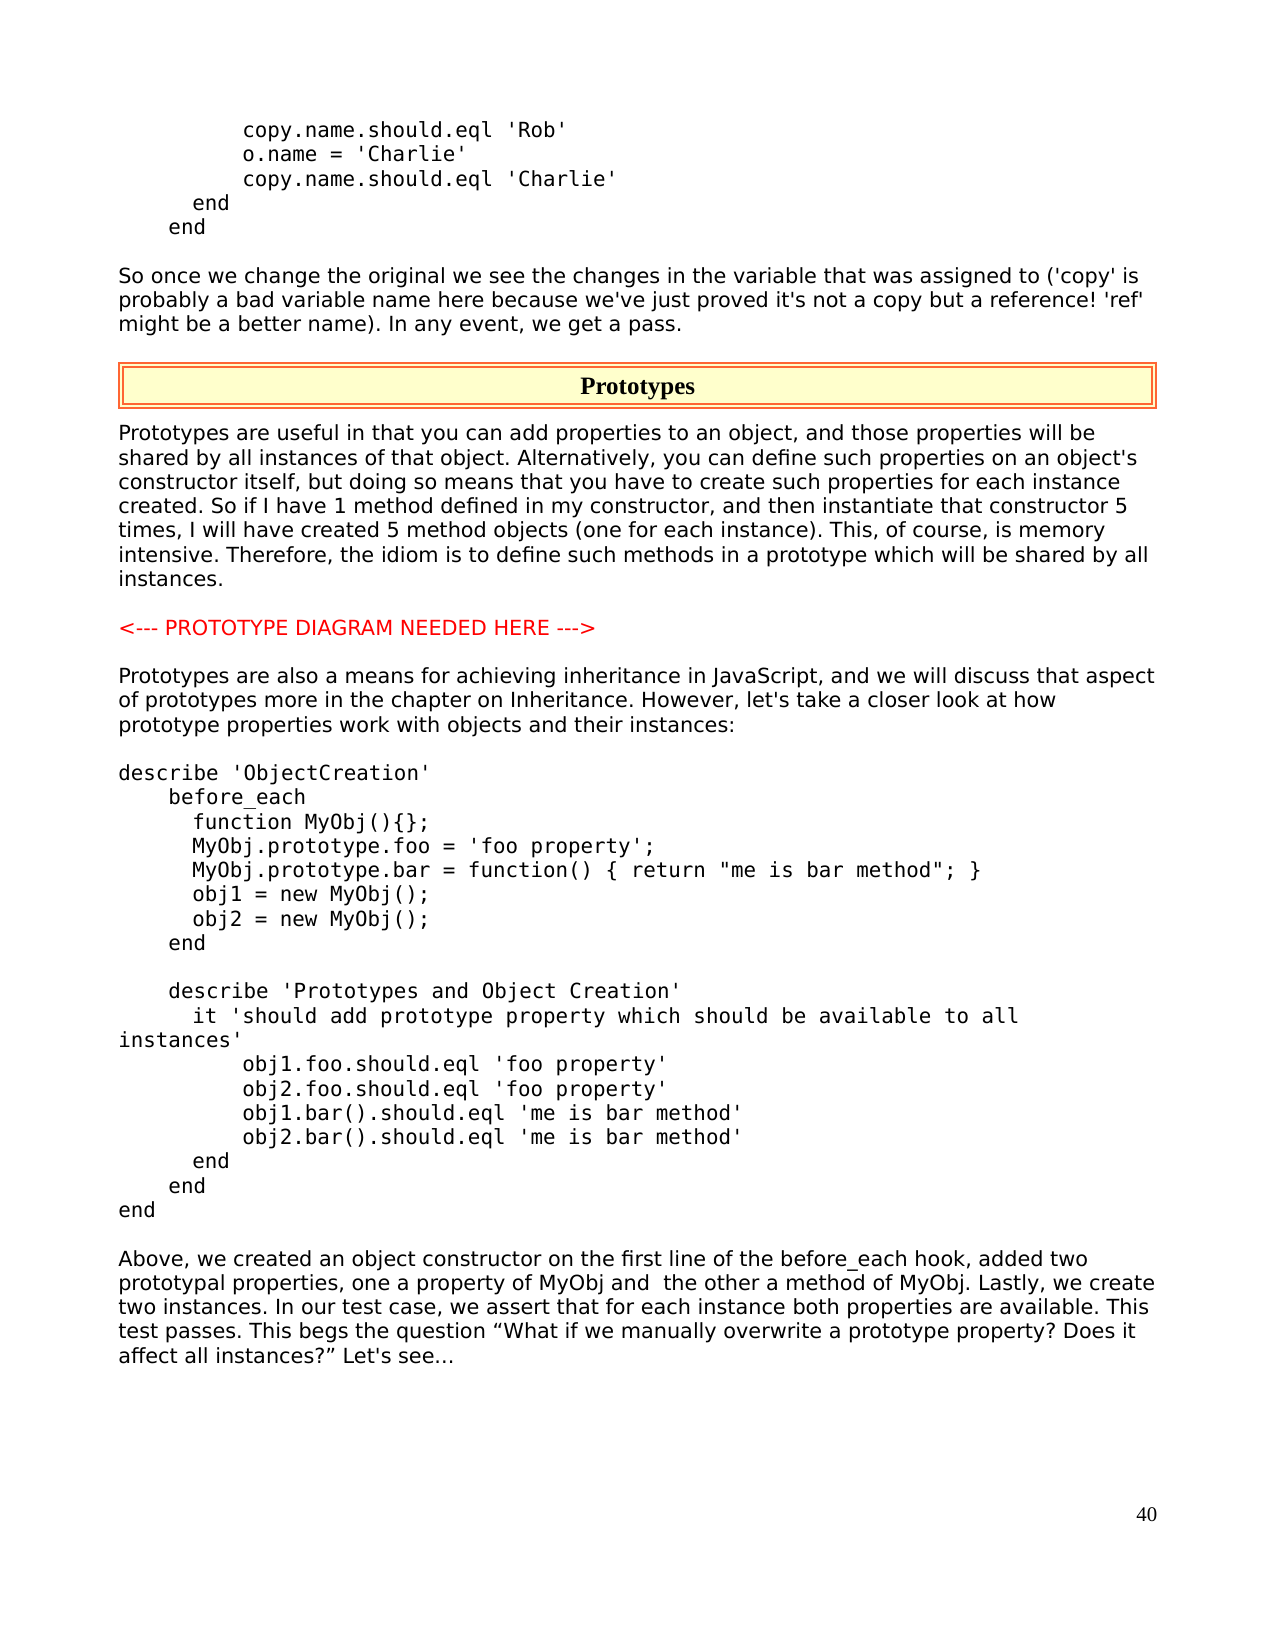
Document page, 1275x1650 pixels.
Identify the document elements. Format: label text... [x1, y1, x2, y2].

text describe 'ObjectCreation' [118, 761, 1157, 785]
text obj2 = new MyObj(); [118, 907, 1157, 931]
text before_each [118, 785, 1157, 810]
text end [118, 191, 1157, 215]
text o.name = 'Charlie' [118, 142, 1157, 167]
text describe 'Prototypes and Object Creation' [118, 979, 1157, 1004]
text end [118, 1149, 1157, 1174]
text copy.name.should.eql 'Charlie' [118, 167, 1157, 191]
text <--- PROTOTYPE DIAGRAM NEEDED HERE ---> [118, 616, 1157, 640]
text MyObj.prototype.foo = 'foo property'; [118, 834, 1157, 858]
text it 'should add prototype property which should be available to all instances' [118, 1004, 1157, 1052]
text So once we change the original we see the changes in the variable that was assigned to ('copy' is probably a bad variable name here because we've just proved it's not a copy but a reference! 'ref' might be a better name). In any event, we get a pass. [118, 264, 1157, 337]
text obj1.foo.should.eql 'foo property' [118, 1052, 1157, 1077]
text MyObj.prototype.bar = function() { return "me is bar method"; } [118, 858, 1157, 882]
text Prototypes are useful in that you can add properties to an object, and those properties will be shared by all instances of that object. Alternatively, you can define such properties on an object's constructor itself, but doing so means that you have to create such properties for each instance created. So if I have 1 method defined in my constructor, and then instantiate that constructor 5 times, I will have created 5 method objects (one for each instance). This, of course, is memory intensive. Therefore, the idiom is to define such methods in a prototype which will be shared by all instances. [118, 421, 1157, 591]
text end [118, 215, 1157, 239]
text copy.name.should.eql 'Rob' [118, 118, 1157, 142]
text obj2.bar().should.eql 'me is bar method' [118, 1125, 1157, 1149]
text end [118, 931, 1157, 955]
text Prototypes are also a means for achieving inheritance in JavaScript, and we will discuss that aspect of prototypes more in the chapter on Inheritance. However, let's take a closer look at how prototype properties work with objects and their instances: [118, 664, 1157, 737]
text obj1 = new MyObj(); [118, 882, 1157, 907]
text obj1.bar().should.eql 'me is bar method' [118, 1101, 1157, 1125]
text Above, we created an object constructor on the first line of the before_each hook, added two prototypal properties, one a property of MyObj and the other a method of MyObj. Lastly, we create two instances. In our test case, we assert that for each instance both properties are available. This test passes. This begs the question “What if we manually overwrite a prototype property? Does it affect all instances?” Let's see... [118, 1247, 1157, 1368]
text obj2.foo.should.eql 'foo property' [118, 1077, 1157, 1101]
text end [118, 1198, 1157, 1222]
text function MyObj(){}; [118, 810, 1157, 834]
text end [118, 1174, 1157, 1198]
